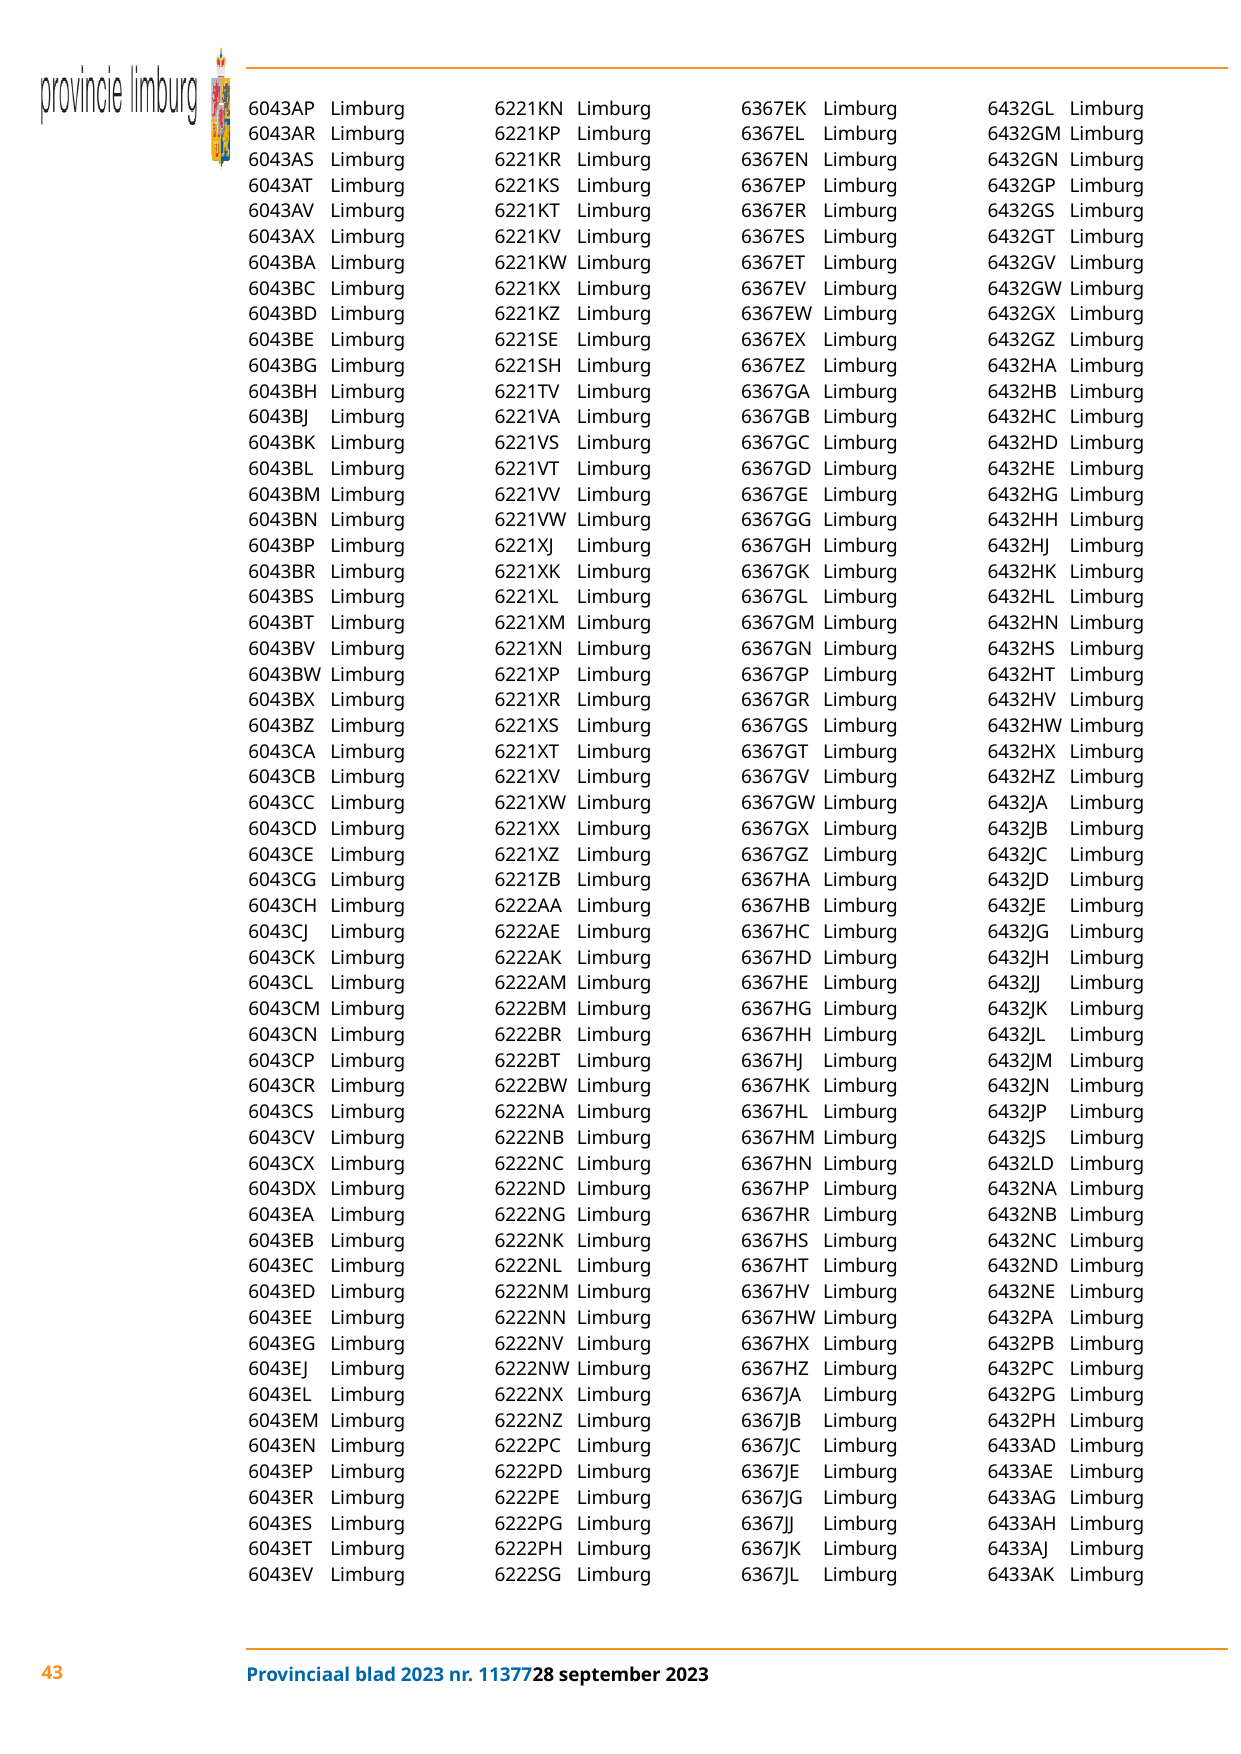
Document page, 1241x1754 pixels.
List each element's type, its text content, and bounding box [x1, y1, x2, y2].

table_cell 6367GA [741, 378, 823, 403]
table_cell 6043EM [248, 1407, 330, 1433]
table_cell Limburg [577, 764, 659, 789]
table_cell [905, 249, 987, 275]
table_cell Limburg [1069, 532, 1152, 558]
table_cell Limburg [823, 558, 905, 584]
table_cell Limburg [330, 1047, 412, 1072]
table_cell Limburg [823, 1484, 905, 1510]
table_cell [659, 1175, 741, 1201]
table_cell Limburg [577, 1253, 659, 1278]
table_cell 6221XW [494, 790, 577, 815]
table_cell 6221SH [494, 352, 577, 378]
table_cell 6043AX [248, 224, 330, 249]
table_cell 6432HV [987, 687, 1069, 712]
table_cell [905, 1381, 987, 1407]
table_cell Limburg [577, 532, 659, 558]
table_cell 6043CX [248, 1150, 330, 1175]
table_cell 6222NZ [494, 1407, 577, 1433]
table_cell Limburg [823, 352, 905, 378]
table_cell Limburg [577, 918, 659, 944]
table_cell 6043CE [248, 841, 330, 867]
table_cell [412, 1047, 494, 1072]
table_cell 6432HZ [987, 764, 1069, 789]
table_cell Limburg [1069, 944, 1152, 969]
table_cell Limburg [823, 146, 905, 172]
table_cell Limburg [823, 584, 905, 609]
table_cell 6222PD [494, 1459, 577, 1484]
table_cell [659, 1021, 741, 1047]
table_cell [659, 635, 741, 661]
table_cell [905, 1124, 987, 1150]
table_cell [905, 944, 987, 969]
table_cell 6043EC [248, 1253, 330, 1278]
table_cell 6043BH [248, 378, 330, 403]
table_cell 6367GK [741, 558, 823, 584]
table_cell 6222NN [494, 1304, 577, 1330]
table_cell Limburg [577, 224, 659, 249]
table_cell [905, 918, 987, 944]
table_cell Limburg [330, 764, 412, 789]
table_cell 6222SG [494, 1561, 577, 1587]
table_cell 6043EV [248, 1561, 330, 1587]
table_cell Limburg [577, 1510, 659, 1536]
table_cell [412, 609, 494, 635]
table_cell 6432HE [987, 455, 1069, 481]
table_cell 6367EV [741, 275, 823, 301]
table_cell [905, 455, 987, 481]
table_cell 6043AP [248, 95, 330, 121]
table_cell Limburg [577, 301, 659, 326]
table_cell [412, 558, 494, 584]
table_cell [412, 301, 494, 326]
table_cell 6221KN [494, 95, 577, 121]
table_cell 6043BJ [248, 404, 330, 429]
table_cell Limburg [577, 1201, 659, 1227]
table_cell Limburg [1069, 481, 1152, 506]
table_cell Limburg [823, 1124, 905, 1150]
table_cell [659, 1407, 741, 1433]
table_cell 6043BW [248, 661, 330, 687]
table_cell Limburg [1069, 558, 1152, 584]
table_cell Limburg [823, 712, 905, 738]
table_cell Limburg [1069, 404, 1152, 429]
table_cell Limburg [577, 661, 659, 687]
table_cell [412, 1381, 494, 1407]
table_cell [905, 1484, 987, 1510]
table_cell Limburg [1069, 1407, 1152, 1433]
table_cell 6221VS [494, 429, 577, 455]
table_cell 6367HG [741, 995, 823, 1021]
table_cell Limburg [330, 893, 412, 918]
table_cell [412, 121, 494, 146]
table_cell 6221VW [494, 506, 577, 532]
table_cell Limburg [1069, 764, 1152, 789]
table_cell [412, 635, 494, 661]
table_cell Limburg [823, 224, 905, 249]
table_cell [412, 944, 494, 969]
table_cell Limburg [823, 429, 905, 455]
table_cell 6432HJ [987, 532, 1069, 558]
table_cell 6367HA [741, 867, 823, 892]
table_cell Limburg [1069, 790, 1152, 815]
table_cell 6221KV [494, 224, 577, 249]
table_cell 6221KR [494, 146, 577, 172]
table_cell [905, 1175, 987, 1201]
table_cell [905, 326, 987, 352]
table_cell 6043BK [248, 429, 330, 455]
table_cell 6432HA [987, 352, 1069, 378]
table_cell 6367GC [741, 429, 823, 455]
table_cell Limburg [330, 1381, 412, 1407]
table_cell Limburg [823, 481, 905, 506]
table_cell 6432NB [987, 1201, 1069, 1227]
table_cell Limburg [1069, 738, 1152, 764]
table_cell Limburg [577, 1227, 659, 1253]
table_cell [659, 1098, 741, 1124]
table_cell 6367HK [741, 1073, 823, 1098]
table_cell 6043EN [248, 1433, 330, 1458]
table_cell [905, 1561, 987, 1587]
table_cell 6367GB [741, 404, 823, 429]
table_cell Limburg [1069, 712, 1152, 738]
table_cell [905, 558, 987, 584]
table_cell Limburg [823, 121, 905, 146]
table_cell [659, 481, 741, 506]
table_cell 6433AH [987, 1510, 1069, 1536]
table_cell Limburg [577, 275, 659, 301]
table_cell 6432JC [987, 841, 1069, 867]
table_cell 6221KZ [494, 301, 577, 326]
table_cell 6367EX [741, 326, 823, 352]
table_cell [412, 481, 494, 506]
table_cell 6221KP [494, 121, 577, 146]
table_cell [905, 481, 987, 506]
table_cell 6432JD [987, 867, 1069, 892]
table_cell 6433AK [987, 1561, 1069, 1587]
table_cell 6221KW [494, 249, 577, 275]
table_cell 6367GN [741, 635, 823, 661]
table_cell [905, 224, 987, 249]
table_cell 6221KT [494, 198, 577, 223]
table_cell Limburg [577, 841, 659, 867]
table_cell [412, 429, 494, 455]
table_cell Limburg [823, 1175, 905, 1201]
table_cell Limburg [577, 1304, 659, 1330]
table_cell Limburg [577, 249, 659, 275]
table_cell Limburg [823, 1330, 905, 1356]
table_cell 6432HW [987, 712, 1069, 738]
table_cell [412, 738, 494, 764]
table_cell Limburg [1069, 1304, 1152, 1330]
table_cell [905, 1201, 987, 1227]
table_cell 6043EA [248, 1201, 330, 1227]
table_cell [412, 790, 494, 815]
table_cell Limburg [1069, 841, 1152, 867]
table_cell Limburg [577, 635, 659, 661]
table_cell Limburg [823, 198, 905, 223]
table_cell [412, 1510, 494, 1536]
table_cell [659, 1047, 741, 1072]
table_cell 6043CN [248, 1021, 330, 1047]
table_cell 6222BM [494, 995, 577, 1021]
table_cell [659, 1561, 741, 1587]
table_cell 6222BW [494, 1073, 577, 1098]
table_cell 6367HM [741, 1124, 823, 1150]
table_cell 6221XT [494, 738, 577, 764]
table_cell 6367JG [741, 1484, 823, 1510]
table_cell 6432NC [987, 1227, 1069, 1253]
table_cell Limburg [1069, 429, 1152, 455]
table_cell Limburg [577, 867, 659, 892]
table_cell [905, 1459, 987, 1484]
table_cell 6432GM [987, 121, 1069, 146]
table_cell 6367GX [741, 815, 823, 841]
table_cell [659, 712, 741, 738]
table_cell [659, 1484, 741, 1510]
table_cell 6222NA [494, 1098, 577, 1124]
table_cell 6221VT [494, 455, 577, 481]
table_cell 6432HN [987, 609, 1069, 635]
table_cell [905, 404, 987, 429]
table_cell 6367HD [741, 944, 823, 969]
table_cell 6221XK [494, 558, 577, 584]
table_cell 6367JE [741, 1459, 823, 1484]
table_cell [659, 121, 741, 146]
table_cell [659, 1381, 741, 1407]
table_cell 6221TV [494, 378, 577, 403]
table_cell 6043BG [248, 352, 330, 378]
table_cell [412, 1407, 494, 1433]
table_cell [905, 584, 987, 609]
table_cell 6043AT [248, 172, 330, 198]
table_cell Limburg [330, 790, 412, 815]
table_cell 6367JC [741, 1433, 823, 1458]
table_cell 6043BD [248, 301, 330, 326]
table_cell 6043CM [248, 995, 330, 1021]
table_cell Limburg [1069, 1381, 1152, 1407]
table_cell [659, 867, 741, 892]
table_cell Limburg [330, 249, 412, 275]
table_cell Limburg [1069, 1047, 1152, 1072]
table_cell Limburg [577, 584, 659, 609]
table_cell 6043BR [248, 558, 330, 584]
table_cell 6222AM [494, 970, 577, 995]
table_cell [905, 687, 987, 712]
table_cell 6432GW [987, 275, 1069, 301]
table_cell Limburg [823, 1253, 905, 1278]
table_cell [412, 95, 494, 121]
table_cell 6221XM [494, 609, 577, 635]
table_cell [905, 1304, 987, 1330]
table_cell 6432GX [987, 301, 1069, 326]
table_cell 6221XP [494, 661, 577, 687]
table_cell 6222PH [494, 1536, 577, 1561]
table_cell [905, 635, 987, 661]
table_cell Limburg [330, 635, 412, 661]
table_cell Limburg [330, 970, 412, 995]
table_cell Limburg [1069, 1433, 1152, 1458]
table_cell [412, 1253, 494, 1278]
table_cell 6432JB [987, 815, 1069, 841]
table_cell [412, 1459, 494, 1484]
table_cell Limburg [330, 1536, 412, 1561]
table_cell Limburg [823, 1073, 905, 1098]
table_cell Limburg [577, 378, 659, 403]
table_cell [412, 1278, 494, 1304]
table_cell Limburg [577, 95, 659, 121]
table_cell Limburg [577, 121, 659, 146]
table_cell 6222NV [494, 1330, 577, 1356]
table_cell Limburg [330, 1278, 412, 1304]
table_cell [659, 790, 741, 815]
table_cell Limburg [823, 1356, 905, 1381]
table_cell 6432HK [987, 558, 1069, 584]
table_cell Limburg [577, 481, 659, 506]
table_cell Limburg [330, 532, 412, 558]
table_cell 6222PG [494, 1510, 577, 1536]
table_cell 6367HN [741, 1150, 823, 1175]
table_cell Limburg [823, 970, 905, 995]
table_cell [659, 1433, 741, 1458]
table_cell Limburg [1069, 224, 1152, 249]
table_cell 6222AK [494, 944, 577, 969]
table_cell [905, 867, 987, 892]
table_cell Limburg [330, 1407, 412, 1433]
table_cell [659, 558, 741, 584]
table_cell 6367JL [741, 1561, 823, 1587]
table_cell Limburg [577, 1356, 659, 1381]
table_cell Limburg [823, 687, 905, 712]
table_cell Limburg [577, 146, 659, 172]
table_cell 6043BS [248, 584, 330, 609]
table_cell [412, 172, 494, 198]
table_cell 6367HZ [741, 1356, 823, 1381]
table_cell 6043CH [248, 893, 330, 918]
table_cell [659, 738, 741, 764]
table_cell Limburg [330, 841, 412, 867]
table_cell Limburg [577, 1459, 659, 1484]
table_cell Limburg [1069, 970, 1152, 995]
table_cell [412, 764, 494, 789]
table_cell [905, 506, 987, 532]
table_cell Limburg [823, 867, 905, 892]
table_cell 6222BT [494, 1047, 577, 1072]
table_cell [905, 712, 987, 738]
table_cell [412, 867, 494, 892]
table_cell 6043BZ [248, 712, 330, 738]
table_cell Limburg [577, 455, 659, 481]
table_cell [905, 532, 987, 558]
table_cell Limburg [577, 790, 659, 815]
table_cell Limburg [1069, 326, 1152, 352]
table_cell Limburg [823, 1021, 905, 1047]
table_cell Limburg [1069, 893, 1152, 918]
table_cell 6432PC [987, 1356, 1069, 1381]
table_cell [412, 1124, 494, 1150]
table_cell 6433AE [987, 1459, 1069, 1484]
table_cell [905, 1330, 987, 1356]
table_cell 6367GL [741, 584, 823, 609]
table_cell 6432HC [987, 404, 1069, 429]
table_cell [412, 1433, 494, 1458]
table_cell [659, 970, 741, 995]
table_cell 6432JP [987, 1098, 1069, 1124]
table_cell 6043CJ [248, 918, 330, 944]
table_cell Limburg [1069, 1510, 1152, 1536]
table_cell Limburg [330, 1253, 412, 1278]
table_cell 6222NL [494, 1253, 577, 1278]
table_cell [412, 1484, 494, 1510]
table_cell [659, 198, 741, 223]
table_cell Limburg [823, 841, 905, 867]
table_cell [412, 712, 494, 738]
table_cell [905, 1021, 987, 1047]
table_cell [659, 1253, 741, 1278]
table_cell Limburg [330, 1073, 412, 1098]
table_cell Limburg [577, 1561, 659, 1587]
table_cell [905, 1253, 987, 1278]
table_cell Limburg [330, 918, 412, 944]
table_cell 6367GH [741, 532, 823, 558]
table_cell Limburg [823, 893, 905, 918]
table_cell Limburg [823, 378, 905, 403]
table_cell 6432NA [987, 1175, 1069, 1201]
table_cell 6043EB [248, 1227, 330, 1253]
table_cell Limburg [1069, 584, 1152, 609]
table_cell Limburg [1069, 198, 1152, 223]
table_cell [412, 378, 494, 403]
table_cell [659, 764, 741, 789]
table_cell 6221VA [494, 404, 577, 429]
table_cell Limburg [330, 352, 412, 378]
table_cell Limburg [1069, 687, 1152, 712]
table_cell [412, 841, 494, 867]
table_cell 6043CL [248, 970, 330, 995]
table_cell [905, 790, 987, 815]
table_cell Limburg [577, 995, 659, 1021]
table_cell [659, 1073, 741, 1098]
table_cell [905, 1433, 987, 1458]
table_cell [412, 1536, 494, 1561]
table_cell Limburg [577, 1124, 659, 1150]
table_cell 6043CA [248, 738, 330, 764]
table_cell [412, 970, 494, 995]
table_cell 6367GP [741, 661, 823, 687]
table_cell Limburg [577, 1330, 659, 1356]
table_cell [412, 1073, 494, 1098]
table_cell Limburg [1069, 146, 1152, 172]
table_cell Limburg [330, 301, 412, 326]
table_cell [905, 1536, 987, 1561]
table_cell 6367GV [741, 764, 823, 789]
table_cell [412, 1561, 494, 1587]
table_cell [905, 1047, 987, 1072]
table_cell Limburg [1069, 1536, 1152, 1561]
table_cell Limburg [1069, 995, 1152, 1021]
table_cell Limburg [330, 429, 412, 455]
table_cell Limburg [823, 815, 905, 841]
table_cell 6222ND [494, 1175, 577, 1201]
table_cell [412, 584, 494, 609]
table_cell [659, 172, 741, 198]
table_cell 6367HS [741, 1227, 823, 1253]
table_cell [412, 146, 494, 172]
table_cell 6221XX [494, 815, 577, 841]
table_cell Limburg [823, 918, 905, 944]
table_cell 6432PG [987, 1381, 1069, 1407]
table_cell Limburg [577, 1536, 659, 1561]
table_cell Limburg [1069, 1098, 1152, 1124]
table_cell 6043BN [248, 506, 330, 532]
table_cell 6367HW [741, 1304, 823, 1330]
table_cell Limburg [823, 1407, 905, 1433]
table_cell [659, 1278, 741, 1304]
table_cell Limburg [330, 1124, 412, 1150]
table_cell [659, 841, 741, 867]
table_cell [905, 841, 987, 867]
table_cell Limburg [823, 790, 905, 815]
table_cell Limburg [823, 1304, 905, 1330]
table_cell [412, 687, 494, 712]
table_cell 6221XZ [494, 841, 577, 867]
table_cell Limburg [577, 1407, 659, 1433]
table_cell 6221KX [494, 275, 577, 301]
table_cell Limburg [1069, 172, 1152, 198]
table_cell Limburg [577, 712, 659, 738]
table_cell Limburg [577, 1098, 659, 1124]
table_cell 6432JL [987, 1021, 1069, 1047]
table_cell Limburg [330, 867, 412, 892]
table_cell [905, 661, 987, 687]
table_cell 6221SE [494, 326, 577, 352]
table_cell Limburg [577, 326, 659, 352]
table_cell [905, 995, 987, 1021]
table_cell Limburg [823, 1381, 905, 1407]
table_cell 6043ET [248, 1536, 330, 1561]
table_cell Limburg [577, 1433, 659, 1458]
table_cell 6222PC [494, 1433, 577, 1458]
table_cell 6043AS [248, 146, 330, 172]
table_cell 6367EZ [741, 352, 823, 378]
table_cell 6043EP [248, 1459, 330, 1484]
table_cell 6221XJ [494, 532, 577, 558]
table_cell Limburg [823, 738, 905, 764]
table_cell Limburg [577, 1484, 659, 1510]
table_cell [659, 918, 741, 944]
table_cell 6367HC [741, 918, 823, 944]
table_cell 6222NG [494, 1201, 577, 1227]
table_cell 6367ET [741, 249, 823, 275]
table_cell 6221XS [494, 712, 577, 738]
table_cell 6433AG [987, 1484, 1069, 1510]
table_cell 6043BP [248, 532, 330, 558]
table_cell [412, 506, 494, 532]
table_cell [412, 1201, 494, 1227]
table_cell Limburg [1069, 1124, 1152, 1150]
table_cell [905, 1227, 987, 1253]
table_cell 6367EW [741, 301, 823, 326]
table_cell 6367HP [741, 1175, 823, 1201]
table_cell 6367JB [741, 1407, 823, 1433]
table_cell 6043BM [248, 481, 330, 506]
table_cell 6367HT [741, 1253, 823, 1278]
table_cell 6043AR [248, 121, 330, 146]
table_cell [412, 404, 494, 429]
table_cell 6367ER [741, 198, 823, 223]
table_cell Limburg [1069, 1356, 1152, 1381]
table_cell [905, 609, 987, 635]
table_cell Limburg [330, 378, 412, 403]
table_cell Limburg [330, 944, 412, 969]
table_cell 6432PA [987, 1304, 1069, 1330]
table_cell [659, 404, 741, 429]
table_cell [905, 1510, 987, 1536]
table_cell [412, 249, 494, 275]
table_cell Limburg [577, 558, 659, 584]
table_cell Limburg [577, 1381, 659, 1407]
table_cell [659, 378, 741, 403]
table_cell [412, 893, 494, 918]
table_cell [412, 995, 494, 1021]
table_cell Limburg [823, 404, 905, 429]
table_cell Limburg [330, 1356, 412, 1381]
table_cell 6043CV [248, 1124, 330, 1150]
table_cell [905, 198, 987, 223]
table_cell 6367HV [741, 1278, 823, 1304]
table_cell 6367GM [741, 609, 823, 635]
table_cell 6043ED [248, 1278, 330, 1304]
table_cell [659, 1150, 741, 1175]
table_cell Limburg [823, 635, 905, 661]
table_cell [659, 352, 741, 378]
table_cell 6043CK [248, 944, 330, 969]
table_cell Limburg [330, 1021, 412, 1047]
table_cell [412, 455, 494, 481]
table_cell 6367GR [741, 687, 823, 712]
table_cell Limburg [1069, 1073, 1152, 1098]
table_cell [905, 893, 987, 918]
table_cell Limburg [1069, 1278, 1152, 1304]
table_cell 6432HG [987, 481, 1069, 506]
table_cell Limburg [577, 687, 659, 712]
table_cell [659, 661, 741, 687]
table_cell Limburg [823, 1510, 905, 1536]
table_cell Limburg [330, 584, 412, 609]
table_cell 6043BL [248, 455, 330, 481]
table_cell Limburg [330, 404, 412, 429]
table_cell [905, 1150, 987, 1175]
table_cell 6432JE [987, 893, 1069, 918]
table_cell 6432HX [987, 738, 1069, 764]
table_cell [412, 275, 494, 301]
table_cell [412, 198, 494, 223]
table_cell 6221KS [494, 172, 577, 198]
table_cell Limburg [823, 1278, 905, 1304]
table_cell 6432GV [987, 249, 1069, 275]
table_cell Limburg [823, 1433, 905, 1458]
table_cell [659, 1201, 741, 1227]
table_cell Limburg [823, 301, 905, 326]
table_cell [412, 661, 494, 687]
table_cell Limburg [577, 1021, 659, 1047]
table_cell 6043CR [248, 1073, 330, 1098]
table_cell [659, 1536, 741, 1561]
table_cell [659, 249, 741, 275]
table_cell Limburg [1069, 506, 1152, 532]
table_cell 6221XL [494, 584, 577, 609]
table_cell Limburg [330, 275, 412, 301]
table_cell Limburg [823, 1536, 905, 1561]
table_cell 6222NW [494, 1356, 577, 1381]
table_cell [412, 1356, 494, 1381]
table_cell Limburg [330, 1201, 412, 1227]
table_cell 6367HH [741, 1021, 823, 1047]
table_cell 6367GD [741, 455, 823, 481]
table_cell [412, 532, 494, 558]
table_cell 6432GN [987, 146, 1069, 172]
table_cell Limburg [1069, 1175, 1152, 1201]
table_cell 6043BC [248, 275, 330, 301]
table_cell 6433AJ [987, 1536, 1069, 1561]
table_cell 6432PH [987, 1407, 1069, 1433]
table_cell 6367EL [741, 121, 823, 146]
table_cell [659, 506, 741, 532]
table_cell [659, 95, 741, 121]
table_cell Limburg [330, 326, 412, 352]
table_cell [659, 326, 741, 352]
table_cell 6367EP [741, 172, 823, 198]
table_cell [412, 224, 494, 249]
table_cell 6432HB [987, 378, 1069, 403]
table_cell Limburg [330, 1330, 412, 1356]
table_cell Limburg [330, 712, 412, 738]
table_cell [659, 1459, 741, 1484]
table_cell Limburg [1069, 1227, 1152, 1253]
table_cell [905, 378, 987, 403]
table_cell Limburg [330, 224, 412, 249]
table_cell 6432GT [987, 224, 1069, 249]
table_cell Limburg [823, 455, 905, 481]
table_cell Limburg [1069, 918, 1152, 944]
table_cell Limburg [330, 455, 412, 481]
table_cell 6367JK [741, 1536, 823, 1561]
table_cell 6221VV [494, 481, 577, 506]
table_cell Limburg [823, 1227, 905, 1253]
table_cell [905, 738, 987, 764]
table_cell 6043CS [248, 1098, 330, 1124]
table_cell 6222NB [494, 1124, 577, 1150]
table_cell 6367GG [741, 506, 823, 532]
table_cell [659, 609, 741, 635]
table_cell 6043BV [248, 635, 330, 661]
table_cell 6432JG [987, 918, 1069, 944]
table_cell 6432HL [987, 584, 1069, 609]
table_cell Limburg [823, 95, 905, 121]
table_cell Limburg [330, 609, 412, 635]
table_cell 6367GS [741, 712, 823, 738]
table_cell Limburg [823, 1098, 905, 1124]
table_cell [905, 1356, 987, 1381]
table_cell [412, 352, 494, 378]
table_cell [659, 687, 741, 712]
table_cell 6222NC [494, 1150, 577, 1175]
table_cell Limburg [577, 352, 659, 378]
table_cell Limburg [1069, 301, 1152, 326]
table_cell Limburg [1069, 249, 1152, 275]
table_cell Limburg [1069, 1561, 1152, 1587]
table_cell 6432ND [987, 1253, 1069, 1278]
table_cell 6367EN [741, 146, 823, 172]
table_cell Limburg [1069, 867, 1152, 892]
table_cell Limburg [577, 1150, 659, 1175]
table_cell 6221XV [494, 764, 577, 789]
table_cell Limburg [1069, 1459, 1152, 1484]
table_cell 6367EK [741, 95, 823, 121]
table_cell 6432HS [987, 635, 1069, 661]
table_cell Limburg [1069, 1201, 1152, 1227]
table_cell Limburg [1069, 1484, 1152, 1510]
table_cell Limburg [330, 198, 412, 223]
table_cell Limburg [577, 893, 659, 918]
table_cell [659, 1510, 741, 1536]
table_cell [659, 1227, 741, 1253]
table_cell Limburg [330, 1561, 412, 1587]
table_cell 6043EL [248, 1381, 330, 1407]
table_cell [659, 893, 741, 918]
table_cell Limburg [330, 687, 412, 712]
table_cell Limburg [577, 198, 659, 223]
table_cell [412, 1150, 494, 1175]
table_cell [412, 1175, 494, 1201]
table_cell Limburg [1069, 1253, 1152, 1278]
table_cell Limburg [577, 1278, 659, 1304]
table_cell Limburg [330, 1459, 412, 1484]
table_cell 6222BR [494, 1021, 577, 1047]
table_cell Limburg [577, 1047, 659, 1072]
table_cell 6432JH [987, 944, 1069, 969]
table_cell 6432PB [987, 1330, 1069, 1356]
table_cell [905, 275, 987, 301]
table_cell Limburg [1069, 661, 1152, 687]
table_cell Limburg [823, 249, 905, 275]
table_cell [905, 1098, 987, 1124]
table_cell 6043CD [248, 815, 330, 841]
table_cell Limburg [577, 970, 659, 995]
table_cell Limburg [577, 1073, 659, 1098]
table_cell Limburg [577, 944, 659, 969]
table_cell 6222AE [494, 918, 577, 944]
table_cell [412, 1021, 494, 1047]
table_cell Limburg [330, 1175, 412, 1201]
table_cell [905, 970, 987, 995]
table_cell 6043CP [248, 1047, 330, 1072]
table_cell 6043ES [248, 1510, 330, 1536]
table_cell [659, 146, 741, 172]
table_cell 6367HR [741, 1201, 823, 1227]
table_cell Limburg [823, 944, 905, 969]
table_cell Limburg [330, 1433, 412, 1458]
table_cell 6367GZ [741, 841, 823, 867]
table_cell Limburg [823, 506, 905, 532]
table_cell 6221XR [494, 687, 577, 712]
table_cell 6367ES [741, 224, 823, 249]
table_cell Limburg [823, 532, 905, 558]
table_cell [905, 1407, 987, 1433]
table_cell 6221XN [494, 635, 577, 661]
table_cell Limburg [330, 995, 412, 1021]
table_cell Limburg [330, 481, 412, 506]
table_cell 6432JA [987, 790, 1069, 815]
table_cell 6432JJ [987, 970, 1069, 995]
table_cell [905, 1073, 987, 1098]
table_cell 6367JJ [741, 1510, 823, 1536]
table_cell Limburg [1069, 121, 1152, 146]
table_cell 6367HL [741, 1098, 823, 1124]
table_cell [905, 121, 987, 146]
table_cell 6432JS [987, 1124, 1069, 1150]
table_cell Limburg [823, 1459, 905, 1484]
table_cell Limburg [330, 1304, 412, 1330]
table_cell 6367HJ [741, 1047, 823, 1072]
table_cell Limburg [330, 815, 412, 841]
table_cell Limburg [1069, 95, 1152, 121]
table_cell Limburg [1069, 1330, 1152, 1356]
table_cell 6222NK [494, 1227, 577, 1253]
table_cell Limburg [1069, 815, 1152, 841]
table_cell 6432LD [987, 1150, 1069, 1175]
table_cell [905, 1278, 987, 1304]
table_cell Limburg [823, 995, 905, 1021]
table_cell 6432HT [987, 661, 1069, 687]
table_cell 6043BA [248, 249, 330, 275]
table_cell Limburg [577, 429, 659, 455]
table_cell Limburg [577, 506, 659, 532]
table_cell 6432JN [987, 1073, 1069, 1098]
table_cell [659, 301, 741, 326]
table_cell [905, 95, 987, 121]
table_cell Limburg [330, 506, 412, 532]
table_cell [905, 301, 987, 326]
table_cell Limburg [823, 1150, 905, 1175]
table_cell Limburg [1069, 1150, 1152, 1175]
table_cell [905, 146, 987, 172]
table_cell Limburg [330, 172, 412, 198]
table_cell Limburg [330, 738, 412, 764]
table_cell [659, 455, 741, 481]
table_cell Limburg [1069, 1021, 1152, 1047]
table_cell [659, 532, 741, 558]
table_cell [412, 1330, 494, 1356]
table_cell Limburg [823, 1047, 905, 1072]
table_cell 6432JM [987, 1047, 1069, 1072]
table_cell 6367HB [741, 893, 823, 918]
table_cell [412, 815, 494, 841]
table_cell Limburg [1069, 635, 1152, 661]
picture [41, 47, 231, 172]
table_cell Limburg [1069, 352, 1152, 378]
table_cell Limburg [823, 764, 905, 789]
table_cell Limburg [823, 1561, 905, 1587]
table_cell 6043EJ [248, 1356, 330, 1381]
table_cell Limburg [330, 558, 412, 584]
table_cell 6367HE [741, 970, 823, 995]
table_cell Limburg [330, 1227, 412, 1253]
table_cell 6043BE [248, 326, 330, 352]
table_cell [412, 1098, 494, 1124]
table_cell Limburg [823, 275, 905, 301]
table_cell Limburg [823, 661, 905, 687]
table_cell Limburg [823, 172, 905, 198]
table_cell 6043CB [248, 764, 330, 789]
table_cell Limburg [577, 815, 659, 841]
table_cell Limburg [823, 326, 905, 352]
table_cell [412, 1227, 494, 1253]
table_cell 6367GT [741, 738, 823, 764]
table_cell [412, 1304, 494, 1330]
table_cell Limburg [330, 1484, 412, 1510]
table_cell Limburg [330, 1150, 412, 1175]
table_cell Limburg [1069, 609, 1152, 635]
table_cell Limburg [330, 95, 412, 121]
table_cell 6432GS [987, 198, 1069, 223]
table_cell [412, 918, 494, 944]
table_cell 6043CG [248, 867, 330, 892]
table_cell [659, 1304, 741, 1330]
table_cell 6432GZ [987, 326, 1069, 352]
table_cell Limburg [577, 609, 659, 635]
table_cell [905, 815, 987, 841]
table_cell [659, 1124, 741, 1150]
table_cell Limburg [577, 738, 659, 764]
table_cell 6367GW [741, 790, 823, 815]
table_cell 6043BT [248, 609, 330, 635]
table_cell 6043ER [248, 1484, 330, 1510]
table_cell [905, 764, 987, 789]
table_cell 6222AA [494, 893, 577, 918]
table_cell 6432GP [987, 172, 1069, 198]
table_cell 6043CC [248, 790, 330, 815]
table_cell [659, 815, 741, 841]
table_cell Limburg [330, 1510, 412, 1536]
table_cell 6222NM [494, 1278, 577, 1304]
table_cell [659, 429, 741, 455]
table_cell [905, 352, 987, 378]
table_cell Limburg [577, 1175, 659, 1201]
table_cell 6367GE [741, 481, 823, 506]
table_cell 6367JA [741, 1381, 823, 1407]
table_cell 6367HX [741, 1330, 823, 1356]
table_cell [659, 584, 741, 609]
table_cell 6432GL [987, 95, 1069, 121]
table_cell Limburg [1069, 275, 1152, 301]
table_cell Limburg [330, 146, 412, 172]
table_cell 6043EG [248, 1330, 330, 1356]
table_cell Limburg [577, 404, 659, 429]
table_cell [659, 275, 741, 301]
table_cell Limburg [330, 121, 412, 146]
table_cell 6043BX [248, 687, 330, 712]
table_cell 6432JK [987, 995, 1069, 1021]
table_cell Limburg [330, 661, 412, 687]
table_cell Limburg [823, 1201, 905, 1227]
table_cell [412, 326, 494, 352]
table_cell [659, 1356, 741, 1381]
table_cell 6432HD [987, 429, 1069, 455]
table_cell 6222PE [494, 1484, 577, 1510]
table_cell 6433AD [987, 1433, 1069, 1458]
table_cell Limburg [1069, 378, 1152, 403]
table_cell Limburg [330, 1098, 412, 1124]
table_cell 6043AV [248, 198, 330, 223]
table_cell Limburg [1069, 455, 1152, 481]
table_cell 6432NE [987, 1278, 1069, 1304]
table_cell [659, 1330, 741, 1356]
table_cell [905, 172, 987, 198]
table_cell 6222NX [494, 1381, 577, 1407]
table_cell 6432HH [987, 506, 1069, 532]
table_cell [659, 995, 741, 1021]
table_cell [659, 944, 741, 969]
table_cell 6043EE [248, 1304, 330, 1330]
table_cell Limburg [823, 609, 905, 635]
table_cell Limburg [577, 172, 659, 198]
table_cell [905, 429, 987, 455]
table_cell [659, 224, 741, 249]
table_cell 6221ZB [494, 867, 577, 892]
table_cell 6043DX [248, 1175, 330, 1201]
